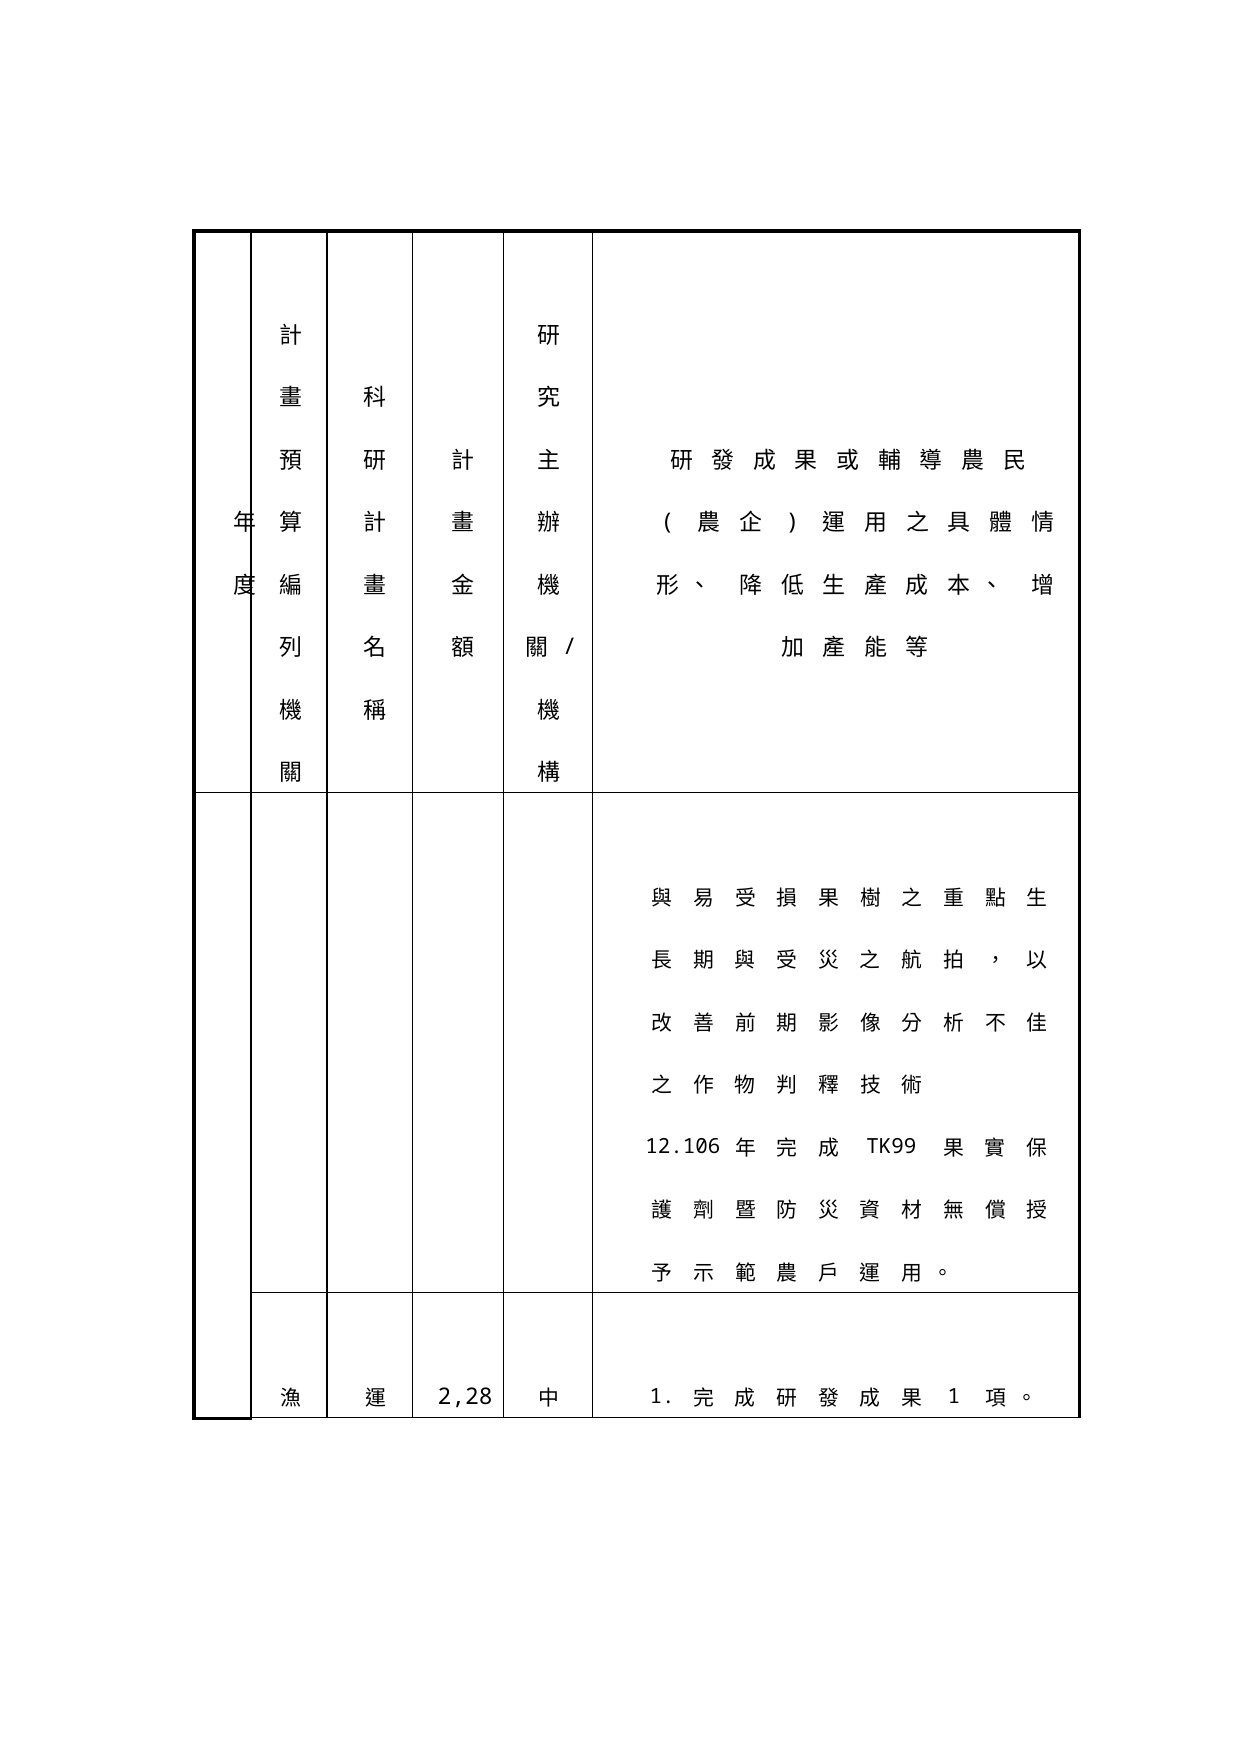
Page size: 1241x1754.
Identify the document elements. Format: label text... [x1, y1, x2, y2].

table_cell [196, 793, 250, 1417]
table_header 科研計畫名稱 [328, 233, 412, 792]
table_cell 與易受損果樹之重點生長期與受災之航拍，以改善前期影像分析不佳之作物判釋技術 12.106年完成TK99果實保護劑暨防災資材無償授予示範農戶運用。 [593, 793, 1078, 1292]
table_cell [413, 793, 503, 1292]
table_cell [328, 793, 412, 1292]
table_cell 運 [328, 1293, 412, 1417]
table_header 計畫 金額 [413, 233, 503, 792]
table_cell 2,28 [413, 1293, 503, 1417]
table_cell [504, 793, 592, 1292]
table_cell 中 [504, 1293, 592, 1417]
table_header 計畫預算編列機關 [252, 233, 326, 792]
table_header 研究主辦機關/機構 [504, 233, 592, 792]
table_header 年度 [196, 233, 250, 792]
table_header 研發成果或輔導農民(農企)運用之具體情形、降低生產成本、增加產能等 [593, 233, 1078, 792]
table_cell 1.完成研發成果1項。 [593, 1293, 1078, 1417]
table_cell [252, 793, 326, 1292]
table_cell 漁 [252, 1293, 326, 1417]
